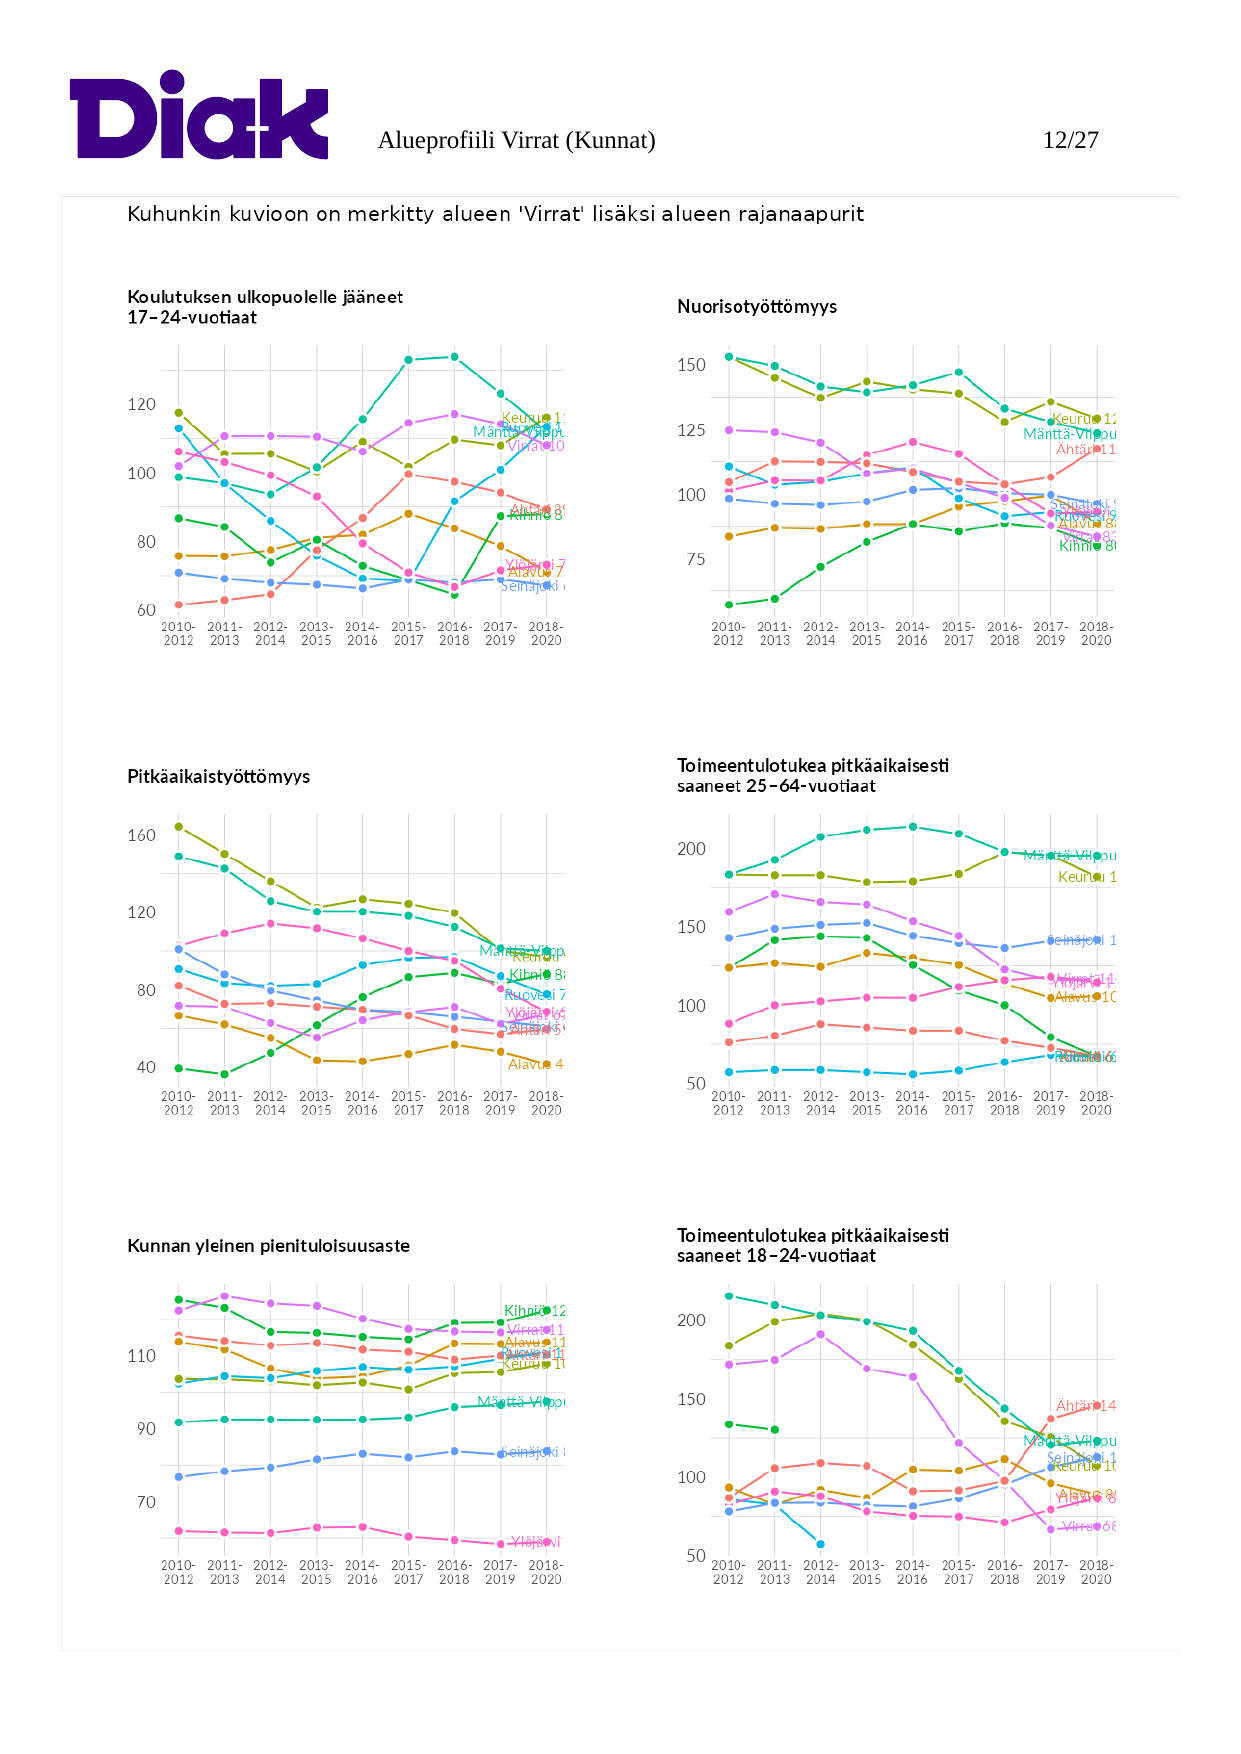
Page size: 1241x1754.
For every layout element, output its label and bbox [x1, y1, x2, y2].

picture [61, 196, 1179, 1651]
